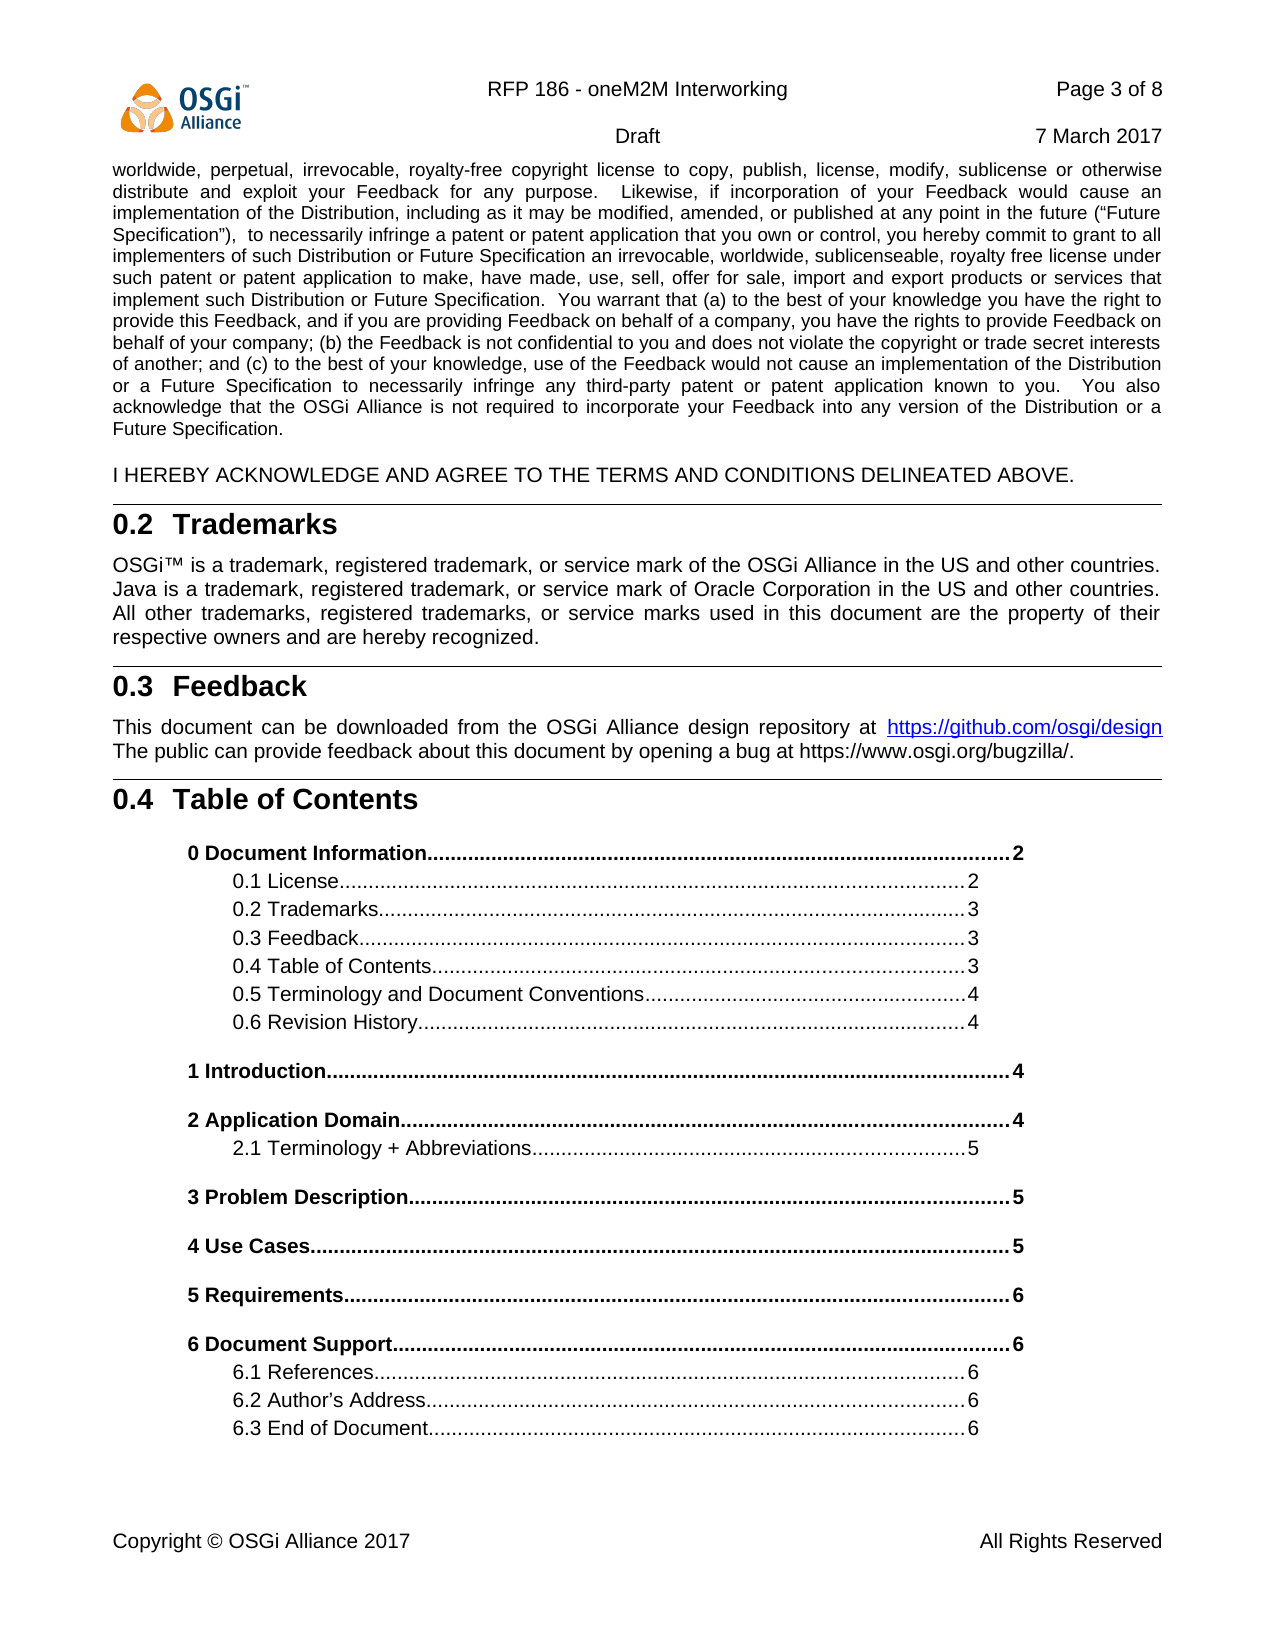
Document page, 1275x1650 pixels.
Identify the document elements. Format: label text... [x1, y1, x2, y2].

text 6.3 End of Document 6 [232, 1416, 1162, 1440]
text 6 Document Support 6 [187, 1332, 1162, 1356]
text 0.2 Trademarks 3 [232, 897, 1162, 921]
text 0.5 Terminology and Document Conventions 4 [232, 982, 1162, 1006]
text 3 Problem Description 5 [187, 1185, 1162, 1209]
text 6.1 References 6 [232, 1360, 1162, 1384]
subtitle Feedback [112, 667, 1162, 702]
text 0.1 License 2 [232, 869, 1162, 893]
text This document can be downloaded from the OSGi Alliance design repository at https://github.com/osgi/design The public can provide feedback about this document by opening a bug at https://www.osgi.org/bugzilla/. [112, 715, 1162, 763]
text 0.4 Table of Contents 3 [232, 953, 1162, 977]
text 2.1 Terminology + Abbreviations 5 [232, 1136, 1162, 1160]
text OSGi™ is a trademark, registered trademark, or service mark of the OSGi Alliance in the US and other countries. Java is a trademark, registered trademark, or service mark of Oracle Corporation in the US and other countries. All other trademarks, registered trademarks, or service marks used in this document are the property of their respective owners and are hereby recognized. [112, 553, 1162, 649]
text 0 Document Information 2 [187, 841, 1162, 865]
text 6.2 Author’s Address 6 [232, 1388, 1162, 1412]
text 0.6 Revision History 4 [232, 1010, 1162, 1034]
text 4 Use Cases 5 [187, 1234, 1162, 1258]
text worldwide, perpetual, irrevocable, royalty-free copyright license to copy, publish, license, modify, sublicense or otherwise distribute and exploit your Feedback for any purpose. Likewise, if incorporation of your Feedback would cause an implementation of the Distribution, including as it may be modified, amended, or published at any point in the future (“Future Specification”), to necessarily infringe a patent or patent application that you own or control, you hereby commit to grant to all implementers of such Distribution or Future Specification an irrevocable, worldwide, sublicenseable, royalty free license under such patent or patent application to make, have made, use, sell, offer for sale, import and export products or services that implement such Distribution or Future Specification. You warrant that (a) to the best of your knowledge you have the right to provide this Feedback, and if you are providing Feedback on behalf of a company, you have the rights to provide Feedback on behalf of your company; (b) the Feedback is not confidential to you and does not violate the copyright or trade secret interests of another; and (c) to the best of your knowledge, use of the Feedback would not cause an implementation of the Distribution or a Future Specification to necessarily infringe any third-party patent or patent application known to you. You also acknowledge that the OSGi Alliance is not required to incorporate your Feedback into any version of the Distribution or a Future Specification. [112, 159, 1162, 439]
text 1 Introduction 4 [187, 1059, 1162, 1083]
picture [113, 76, 257, 140]
text 2 Application Domain 4 [187, 1108, 1162, 1132]
text 0.3 Feedback 3 [232, 925, 1162, 949]
subtitle Trademarks [112, 505, 1162, 541]
subtitle Table of Contents [112, 780, 1162, 816]
text I HEREBY ACKNOWLEDGE AND AGREE TO THE TERMS AND CONDITIONS DELINEATED ABOVE. [112, 463, 1162, 487]
text 5 Requirements 6 [187, 1283, 1162, 1307]
